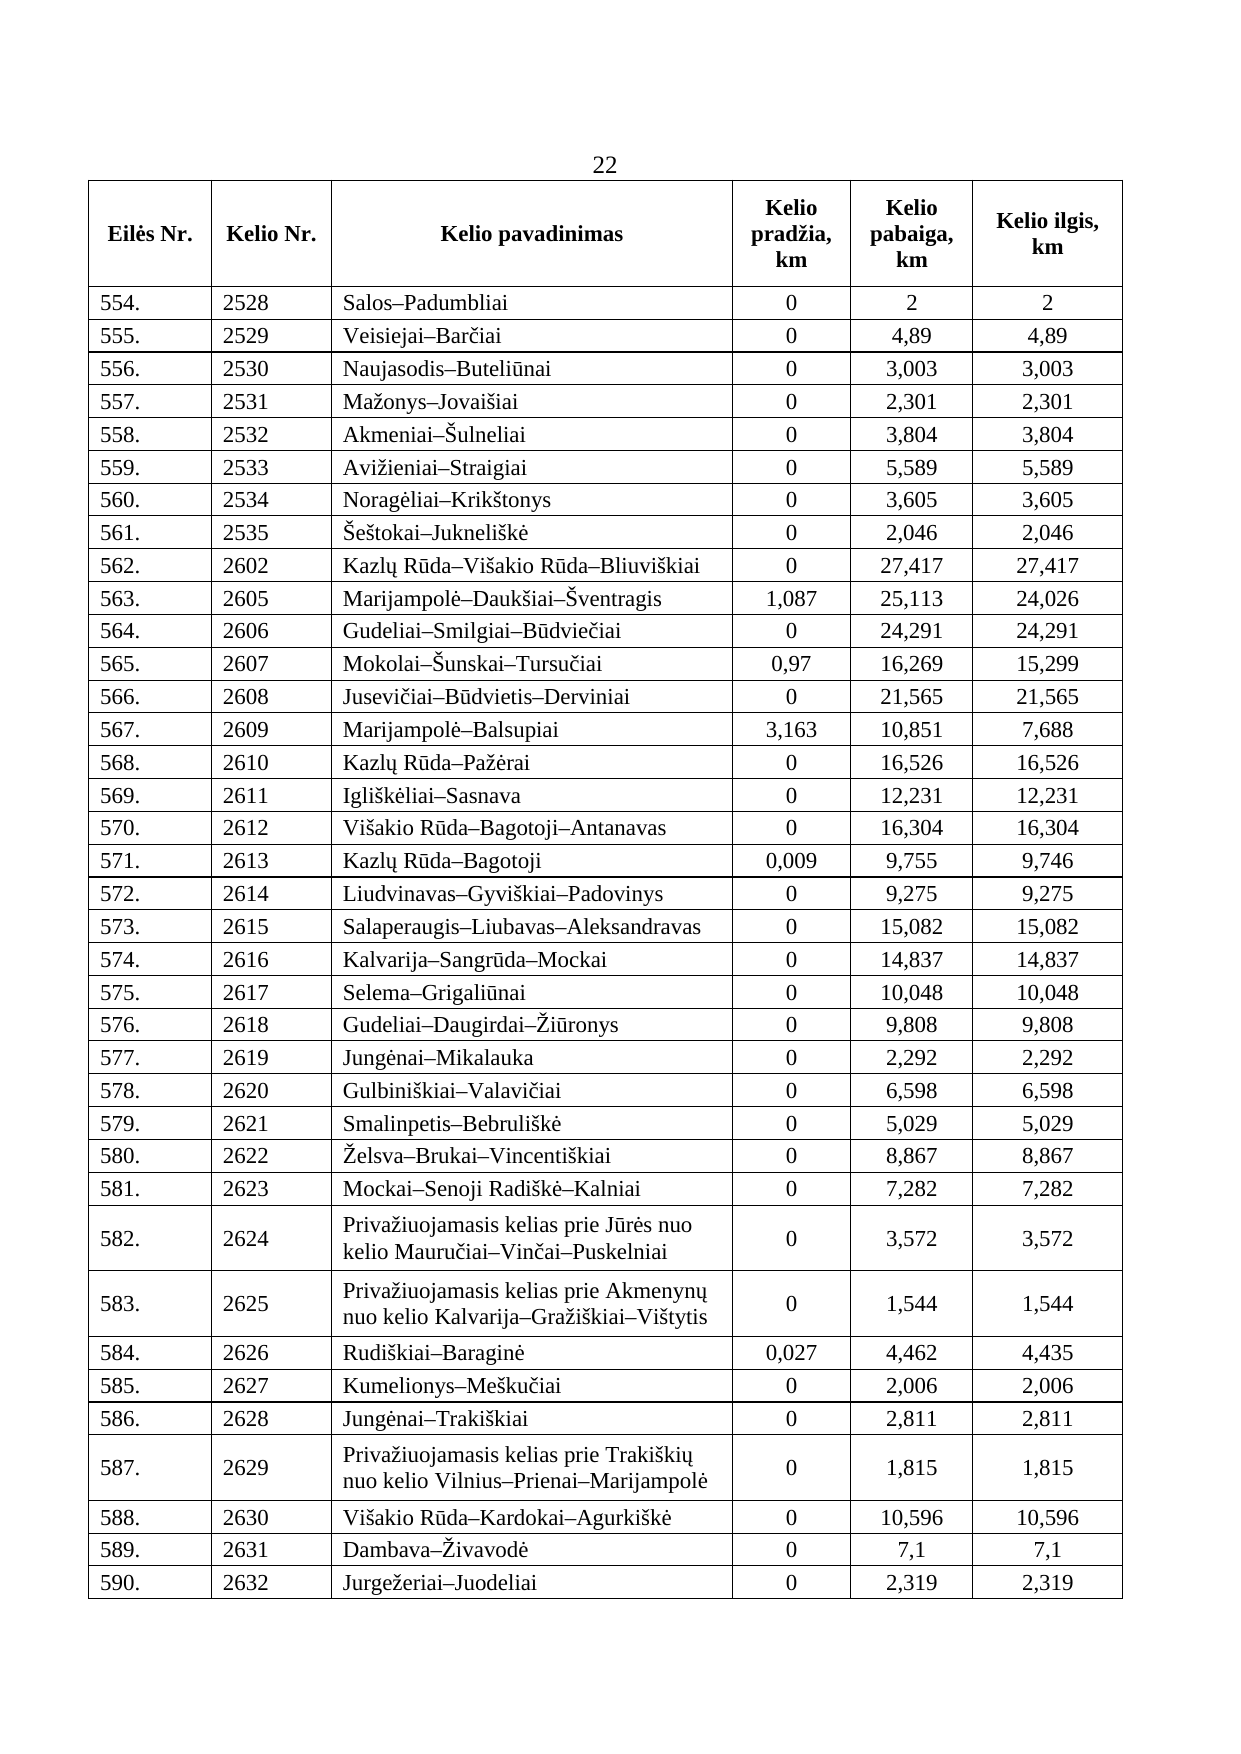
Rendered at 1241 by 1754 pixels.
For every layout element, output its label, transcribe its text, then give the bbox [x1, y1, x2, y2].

table_cell 0 [733, 287, 850, 318]
table_cell 9,275 [973, 878, 1122, 909]
table_cell 0 [733, 418, 850, 450]
table_cell 2623 [212, 1173, 331, 1204]
table_cell 16,526 [851, 746, 972, 778]
table_cell Privažiuojamasis kelias prie Trakiškių nuo kelio Vilnius–Prienai–Marijampolė [332, 1435, 732, 1500]
table_cell 8,867 [851, 1140, 972, 1172]
table_cell 2,301 [851, 385, 972, 417]
table_cell 24,291 [851, 615, 972, 647]
table_cell 6,598 [973, 1074, 1122, 1106]
table_cell 2533 [212, 451, 331, 483]
table_cell 2,046 [851, 516, 972, 548]
table_cell 0 [733, 549, 850, 581]
table_cell 579. [89, 1107, 211, 1139]
table_cell 16,304 [973, 812, 1122, 843]
table_cell Gulbiniškiai–Valavičiai [332, 1074, 732, 1106]
table_cell 0,009 [733, 845, 850, 876]
table_cell 0 [733, 353, 850, 384]
table_cell 554. [89, 287, 211, 318]
table_cell 0 [733, 1009, 850, 1040]
table_cell 3,605 [851, 484, 972, 515]
table_cell 2624 [212, 1206, 331, 1270]
table_cell 2,006 [973, 1370, 1122, 1401]
table_cell 3,003 [973, 353, 1122, 384]
table_cell 2625 [212, 1271, 331, 1336]
table_cell 14,837 [973, 943, 1122, 975]
table_cell 12,231 [851, 779, 972, 811]
table_cell Gudeliai–Daugirdai–Žiūronys [332, 1009, 732, 1040]
table_cell 568. [89, 746, 211, 778]
table_cell 587. [89, 1435, 211, 1500]
table_cell Jurgežeriai–Juodeliai [332, 1566, 732, 1598]
table_cell 10,048 [973, 976, 1122, 1008]
table_cell Mažonys–Jovaišiai [332, 385, 732, 417]
table_cell 15,082 [851, 910, 972, 942]
table_cell 2609 [212, 713, 331, 745]
table_cell 590. [89, 1566, 211, 1598]
table_header Kelio Nr. [212, 181, 331, 286]
table_cell 2605 [212, 582, 331, 614]
table_cell 5,589 [973, 451, 1122, 483]
table_cell 2630 [212, 1501, 331, 1533]
table_cell 14,837 [851, 943, 972, 975]
table_cell 21,565 [973, 681, 1122, 712]
table_cell 571. [89, 845, 211, 876]
table_cell 0 [733, 1435, 850, 1500]
table_header Kelio ilgis, km [973, 181, 1122, 286]
table_cell 2,292 [851, 1041, 972, 1073]
table_cell 16,269 [851, 648, 972, 679]
table_cell 0 [733, 1206, 850, 1270]
table_cell 0 [733, 484, 850, 515]
table_cell 1,815 [851, 1435, 972, 1500]
table_cell 0,97 [733, 648, 850, 679]
table_cell 583. [89, 1271, 211, 1336]
table_cell 0 [733, 746, 850, 778]
table_cell 7,1 [851, 1534, 972, 1565]
table_cell 2627 [212, 1370, 331, 1401]
table_cell 2528 [212, 287, 331, 318]
table_cell Rudiškiai–Baraginė [332, 1337, 732, 1368]
table_cell Kazlų Rūda–Višakio Rūda–Bliuviškiai [332, 549, 732, 581]
table_cell 9,755 [851, 845, 972, 876]
table_cell 2622 [212, 1140, 331, 1172]
table_cell 580. [89, 1140, 211, 1172]
table_cell 5,589 [851, 451, 972, 483]
table_cell 569. [89, 779, 211, 811]
table_cell Jusevičiai–Būdvietis–Derviniai [332, 681, 732, 712]
table_cell 576. [89, 1009, 211, 1040]
table_cell Mockai–Senoji Radiškė–Kalniai [332, 1173, 732, 1204]
table_cell 0 [733, 1074, 850, 1106]
table_cell 555. [89, 320, 211, 351]
table_cell 589. [89, 1534, 211, 1565]
table_cell 9,275 [851, 878, 972, 909]
table_cell 581. [89, 1173, 211, 1204]
table_cell 2616 [212, 943, 331, 975]
table_cell 575. [89, 976, 211, 1008]
table_cell 562. [89, 549, 211, 581]
table_cell Kalvarija–Sangrūda–Mockai [332, 943, 732, 975]
table_cell 586. [89, 1403, 211, 1434]
table_cell 0 [733, 1534, 850, 1565]
table_cell 0 [733, 976, 850, 1008]
table_cell 577. [89, 1041, 211, 1073]
table_cell 0 [733, 681, 850, 712]
table_cell 566. [89, 681, 211, 712]
table_cell Kazlų Rūda–Bagotoji [332, 845, 732, 876]
table_cell 2,006 [851, 1370, 972, 1401]
table_cell 2617 [212, 976, 331, 1008]
table_cell 5,029 [973, 1107, 1122, 1139]
table_cell 21,565 [851, 681, 972, 712]
table_cell 16,526 [973, 746, 1122, 778]
table_cell Dambava–Živavodė [332, 1534, 732, 1565]
table_cell 2613 [212, 845, 331, 876]
table_cell 2621 [212, 1107, 331, 1139]
table_cell 0,027 [733, 1337, 850, 1368]
table_cell 2626 [212, 1337, 331, 1368]
table_cell 1,544 [973, 1271, 1122, 1336]
table_cell 2532 [212, 418, 331, 450]
table_cell 9,746 [973, 845, 1122, 876]
table_cell 2,319 [973, 1566, 1122, 1598]
table_cell 3,572 [851, 1206, 972, 1270]
table_cell 0 [733, 615, 850, 647]
table_cell 24,026 [973, 582, 1122, 614]
table_cell 582. [89, 1206, 211, 1270]
table_cell 0 [733, 1271, 850, 1336]
table_cell 0 [733, 451, 850, 483]
table_cell 15,299 [973, 648, 1122, 679]
table_cell 2 [851, 287, 972, 318]
table_cell 2,301 [973, 385, 1122, 417]
table_cell 7,1 [973, 1534, 1122, 1565]
table_cell 0 [733, 385, 850, 417]
table_cell 2530 [212, 353, 331, 384]
table_cell Višakio Rūda–Bagotoji–Antanavas [332, 812, 732, 843]
table_cell Jungėnai–Trakiškiai [332, 1403, 732, 1434]
table_cell 4,435 [973, 1337, 1122, 1368]
table_header Kelio pavadinimas [332, 181, 732, 286]
table_cell 2614 [212, 878, 331, 909]
table_cell Liudvinavas–Gyviškiai–Padovinys [332, 878, 732, 909]
table_cell 15,082 [973, 910, 1122, 942]
table_cell 2632 [212, 1566, 331, 1598]
table_cell Avižieniai–Straigiai [332, 451, 732, 483]
table_cell Marijampolė–Daukšiai–Šventragis [332, 582, 732, 614]
table_cell Smalinpetis–Bebruliškė [332, 1107, 732, 1139]
table_cell 0 [733, 1140, 850, 1172]
table_cell 2610 [212, 746, 331, 778]
table_header Kelio pradžia, km [733, 181, 850, 286]
table_cell 8,867 [973, 1140, 1122, 1172]
table_cell 25,113 [851, 582, 972, 614]
table_cell 2 [973, 287, 1122, 318]
table_cell 2612 [212, 812, 331, 843]
table_cell 578. [89, 1074, 211, 1106]
table_cell 2631 [212, 1534, 331, 1565]
table_cell 585. [89, 1370, 211, 1401]
table_cell 24,291 [973, 615, 1122, 647]
table_cell Salos–Padumbliai [332, 287, 732, 318]
table_cell Gudeliai–Smilgiai–Būdviečiai [332, 615, 732, 647]
table_cell 560. [89, 484, 211, 515]
table_cell 3,804 [973, 418, 1122, 450]
table_cell 2607 [212, 648, 331, 679]
table_cell 16,304 [851, 812, 972, 843]
table_cell 2602 [212, 549, 331, 581]
table_cell Mokolai–Šunskai–Tursučiai [332, 648, 732, 679]
table_cell 2615 [212, 910, 331, 942]
table_cell Igliškėliai–Sasnava [332, 779, 732, 811]
table_cell 27,417 [973, 549, 1122, 581]
table_cell 1,544 [851, 1271, 972, 1336]
table_cell Kazlų Rūda–Pažėrai [332, 746, 732, 778]
table_cell 0 [733, 878, 850, 909]
table_cell Kumelionys–Meškučiai [332, 1370, 732, 1401]
table_cell 6,598 [851, 1074, 972, 1106]
table_cell 10,596 [973, 1501, 1122, 1533]
table_cell 0 [733, 1107, 850, 1139]
table_cell 7,688 [973, 713, 1122, 745]
table_cell 27,417 [851, 549, 972, 581]
table_cell Višakio Rūda–Kardokai–Agurkiškė [332, 1501, 732, 1533]
table_cell 2,046 [973, 516, 1122, 548]
table_cell 3,804 [851, 418, 972, 450]
table_cell 4,462 [851, 1337, 972, 1368]
table_header Kelio pabaiga, km [851, 181, 972, 286]
table_cell 3,003 [851, 353, 972, 384]
table_cell 1,815 [973, 1435, 1122, 1500]
table_cell 2620 [212, 1074, 331, 1106]
table_cell 559. [89, 451, 211, 483]
table_cell 2606 [212, 615, 331, 647]
table_cell 2531 [212, 385, 331, 417]
table_cell 1,087 [733, 582, 850, 614]
table_cell 3,163 [733, 713, 850, 745]
table_cell 0 [733, 943, 850, 975]
table_cell 2618 [212, 1009, 331, 1040]
table_cell 567. [89, 713, 211, 745]
table_cell 10,851 [851, 713, 972, 745]
table_cell 2628 [212, 1403, 331, 1434]
table_cell 0 [733, 1041, 850, 1073]
table_cell 2,811 [973, 1403, 1122, 1434]
table_cell 557. [89, 385, 211, 417]
table_cell 10,596 [851, 1501, 972, 1533]
table_cell 2629 [212, 1435, 331, 1500]
table_cell 2608 [212, 681, 331, 712]
table_cell 2611 [212, 779, 331, 811]
table_cell 12,231 [973, 779, 1122, 811]
table_cell 2535 [212, 516, 331, 548]
table_cell 556. [89, 353, 211, 384]
table_cell 565. [89, 648, 211, 679]
table_cell 574. [89, 943, 211, 975]
table_cell 2,319 [851, 1566, 972, 1598]
table_cell Šeštokai–Jukneliškė [332, 516, 732, 548]
table_cell 0 [733, 320, 850, 351]
table_cell 9,808 [851, 1009, 972, 1040]
table_cell 4,89 [973, 320, 1122, 351]
table_cell 5,029 [851, 1107, 972, 1139]
table_cell 10,048 [851, 976, 972, 1008]
table_cell 0 [733, 1173, 850, 1204]
table_cell Veisiejai–Barčiai [332, 320, 732, 351]
table_cell 7,282 [973, 1173, 1122, 1204]
table_cell 0 [733, 910, 850, 942]
table_cell 2534 [212, 484, 331, 515]
table_cell 9,808 [973, 1009, 1122, 1040]
table_cell 584. [89, 1337, 211, 1368]
table_cell 564. [89, 615, 211, 647]
table_cell 0 [733, 516, 850, 548]
table_cell 572. [89, 878, 211, 909]
table_cell Privažiuojamasis kelias prie Akmenynų nuo kelio Kalvarija–Gražiškiai–Vištytis [332, 1271, 732, 1336]
table_cell 3,572 [973, 1206, 1122, 1270]
table_cell 2,811 [851, 1403, 972, 1434]
table_cell Jungėnai–Mikalauka [332, 1041, 732, 1073]
table_cell 3,605 [973, 484, 1122, 515]
table_cell 0 [733, 779, 850, 811]
table_cell 2529 [212, 320, 331, 351]
table_cell 573. [89, 910, 211, 942]
table_cell 558. [89, 418, 211, 450]
table_cell 0 [733, 1370, 850, 1401]
table_cell 4,89 [851, 320, 972, 351]
table_cell Selema–Grigaliūnai [332, 976, 732, 1008]
table_cell 0 [733, 812, 850, 843]
table_cell 0 [733, 1403, 850, 1434]
table_cell Privažiuojamasis kelias prie Jūrės nuo kelio Mauručiai–Vinčai–Puskelniai [332, 1206, 732, 1270]
table_cell 0 [733, 1566, 850, 1598]
table_cell Salaperaugis–Liubavas–Aleksandravas [332, 910, 732, 942]
table_cell Želsva–Brukai–Vincentiškiai [332, 1140, 732, 1172]
table_cell Naujasodis–Buteliūnai [332, 353, 732, 384]
table_cell Marijampolė–Balsupiai [332, 713, 732, 745]
table_cell 0 [733, 1501, 850, 1533]
table_cell 2619 [212, 1041, 331, 1073]
table_cell 561. [89, 516, 211, 548]
table_header Eilės Nr. [89, 181, 211, 286]
table_cell Noragėliai–Krikštonys [332, 484, 732, 515]
table_cell 570. [89, 812, 211, 843]
table_cell Akmeniai–Šulneliai [332, 418, 732, 450]
table_cell 2,292 [973, 1041, 1122, 1073]
table_cell 588. [89, 1501, 211, 1533]
table_cell 7,282 [851, 1173, 972, 1204]
table_cell 563. [89, 582, 211, 614]
